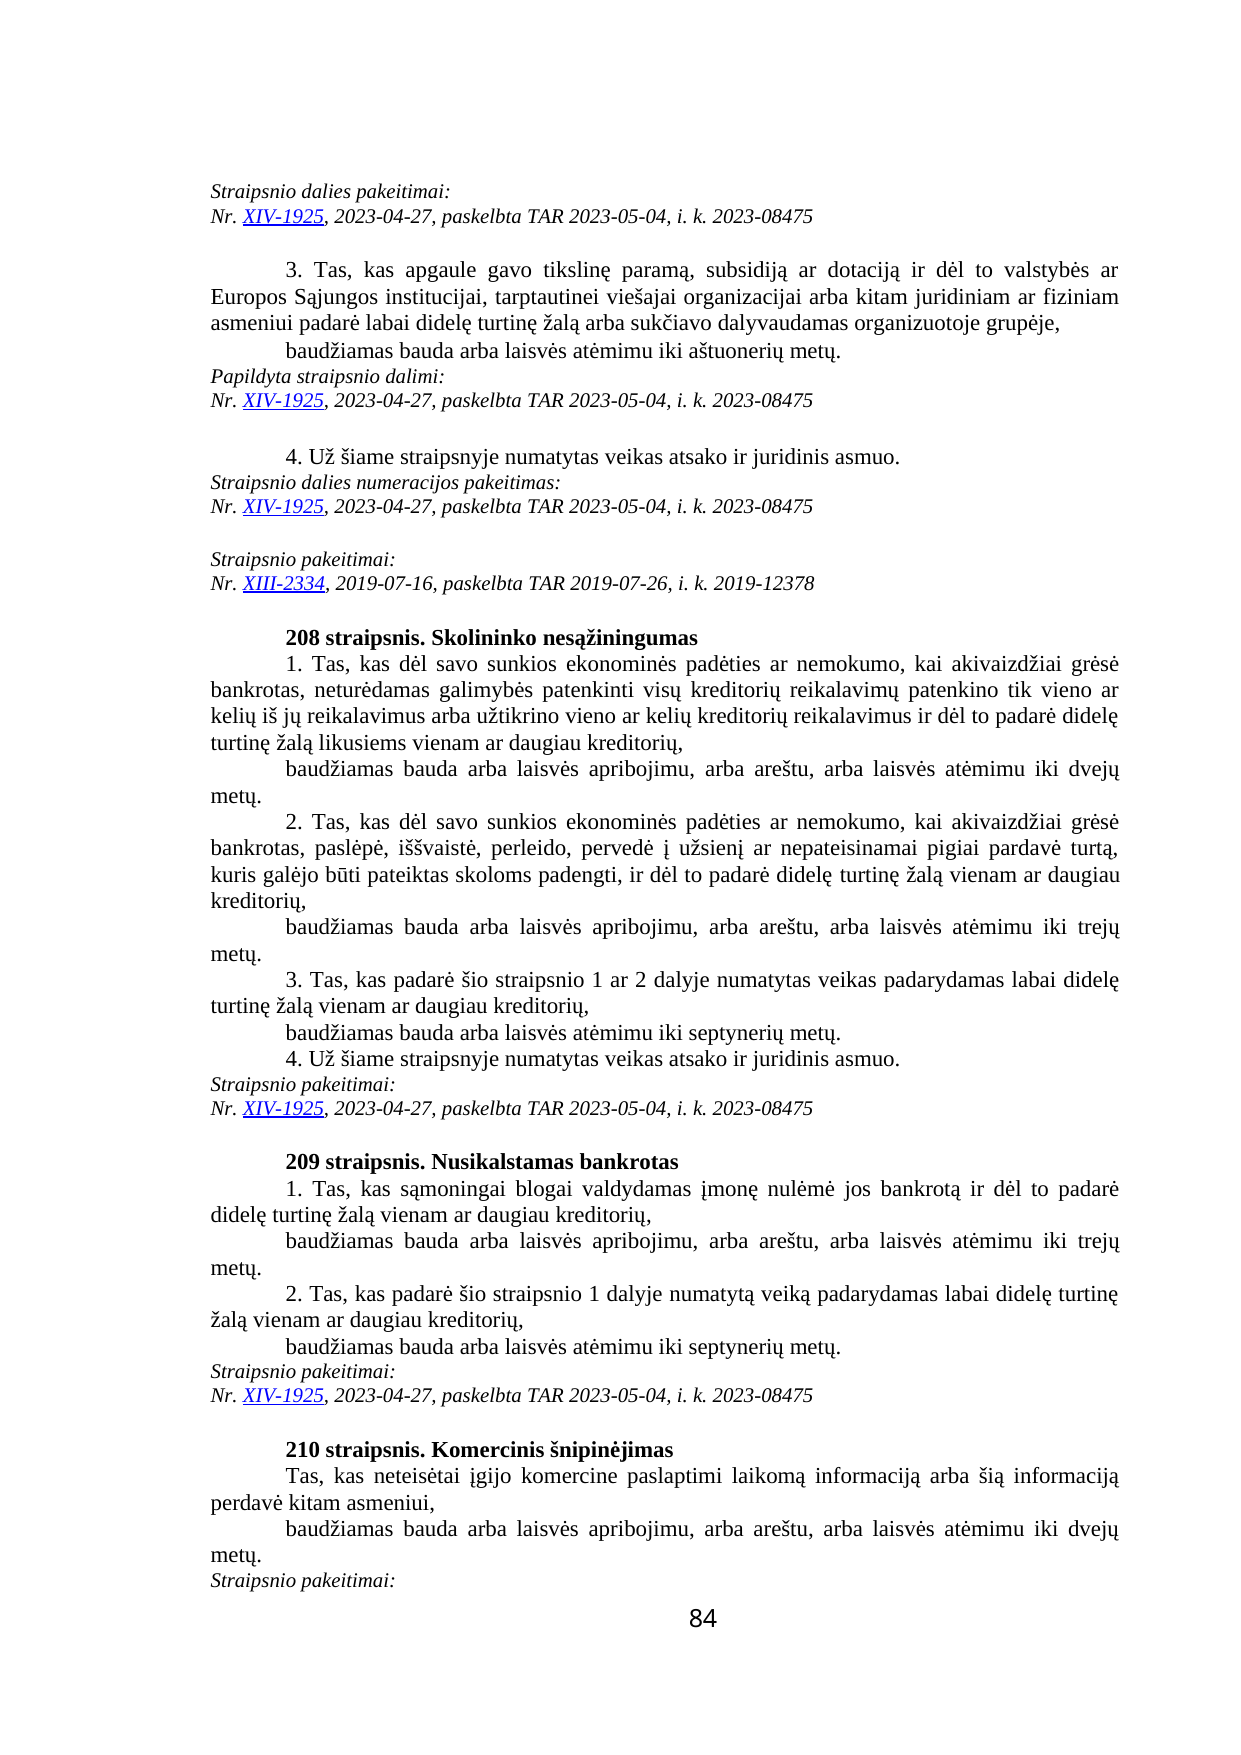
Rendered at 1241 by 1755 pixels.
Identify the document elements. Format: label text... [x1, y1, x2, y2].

text baudžiamas bauda arba laisvės atėmimu iki aštuonerių metų. [210, 335, 1120, 364]
text 3. Tas, kas padarė šio straipsnio 1 ar 2 dalyje numatytas veikas padarydamas labai didelę turtinę žalą vienam ar daugiau kreditorių, [210, 966, 1120, 1019]
text Straipsnio dalies numeracijos pakeitimas: [210, 470, 1120, 494]
text Nr. XIV-1925, 2023-04-27, paskelbta TAR 2023-05-04, i. k. 2023-08475 [210, 1383, 1120, 1407]
text baudžiamas bauda arba laisvės atėmimu iki septynerių metų. [210, 1019, 1120, 1045]
text Nr. XIII-2334, 2019-07-16, paskelbta TAR 2019-07-26, i. k. 2019-12378 [210, 571, 1120, 595]
text Straipsnio pakeitimai: [210, 1072, 1120, 1096]
text Nr. XIV-1925, 2023-04-27, paskelbta TAR 2023-05-04, i. k. 2023-08475 [210, 203, 1120, 228]
text 3. Tas, kas apgaule gavo tikslinę paramą, subsidiją ar dotaciją ir dėl to valstybės ar Europos Sąjungos institucijai, tarptautinei viešajai organizacijai arba kitam juridiniam ar fiziniam asmeniui padarė labai didelę turtinę žalą arba sukčiavo dalyvaudamas organizuotoje grupėje, [210, 256, 1120, 335]
text baudžiamas bauda arba laisvės apribojimu, arba areštu, arba laisvės atėmimu iki dvejų metų. [210, 755, 1120, 808]
text 208 straipsnis. Skolininko nesąžiningumas [210, 623, 1120, 650]
text baudžiamas bauda arba laisvės apribojimu, arba areštu, arba laisvės atėmimu iki dvejų metų. [210, 1515, 1120, 1568]
text 2. Tas, kas padarė šio straipsnio 1 dalyje numatytą veiką padarydamas labai didelę turtinę žalą vienam ar daugiau kreditorių, [210, 1280, 1120, 1333]
text 2. Tas, kas dėl savo sunkios ekonominės padėties ar nemokumo, kai akivaizdžiai grėsė bankrotas, paslėpė, iššvaistė, perleido, pervedė į užsienį ar nepateisinamai pigiai pardavė turtą, kuris galėjo būti pateiktas skoloms padengti, ir dėl to padarė didelę turtinę žalą vienam ar daugiau kreditorių, [210, 808, 1120, 913]
text Straipsnio pakeitimai: [210, 1568, 1120, 1592]
text Straipsnio dalies pakeitimai: [210, 179, 1120, 203]
text baudžiamas bauda arba laisvės atėmimu iki septynerių metų. [210, 1333, 1120, 1359]
text 209 straipsnis. Nusikalstamas bankrotas [210, 1148, 1120, 1175]
text 210 straipsnis. Komercinis šnipinėjimas [210, 1436, 1120, 1462]
text Tas, kas neteisėtai įgijo komercine paslaptimi laikomą informaciją arba šią informaciją perdavė kitam asmeniui, [210, 1462, 1120, 1515]
text Straipsnio pakeitimai: [210, 547, 1120, 571]
text Nr. XIV-1925, 2023-04-27, paskelbta TAR 2023-05-04, i. k. 2023-08475 [210, 494, 1120, 518]
text baudžiamas bauda arba laisvės apribojimu, arba areštu, arba laisvės atėmimu iki trejų metų. [210, 913, 1120, 966]
text Nr. XIV-1925, 2023-04-27, paskelbta TAR 2023-05-04, i. k. 2023-08475 [210, 1096, 1120, 1120]
text Papildyta straipsnio dalimi: [210, 364, 1120, 388]
text 1. Tas, kas sąmoningai blogai valdydamas įmonę nulėmė jos bankrotą ir dėl to padarė didelę turtinę žalą vienam ar daugiau kreditorių, [210, 1175, 1120, 1227]
text Nr. XIV-1925, 2023-04-27, paskelbta TAR 2023-05-04, i. k. 2023-08475 [210, 388, 1120, 412]
text baudžiamas bauda arba laisvės apribojimu, arba areštu, arba laisvės atėmimu iki trejų metų. [210, 1227, 1120, 1280]
text 1. Tas, kas dėl savo sunkios ekonominės padėties ar nemokumo, kai akivaizdžiai grėsė bankrotas, neturėdamas galimybės patenkinti visų kreditorių reikalavimų patenkino tik vieno ar kelių iš jų reikalavimus arba užtikrino vieno ar kelių kreditorių reikalavimus ir dėl to padarė didelę turtinę žalą likusiems vienam ar daugiau kreditorių, [210, 650, 1120, 755]
text Straipsnio pakeitimai: [210, 1359, 1120, 1383]
text 4. Už šiame straipsnyje numatytas veikas atsako ir juridinis asmuo. [210, 1045, 1120, 1072]
text 4. Už šiame straipsnyje numatytas veikas atsako ir juridinis asmuo. [210, 441, 1120, 470]
